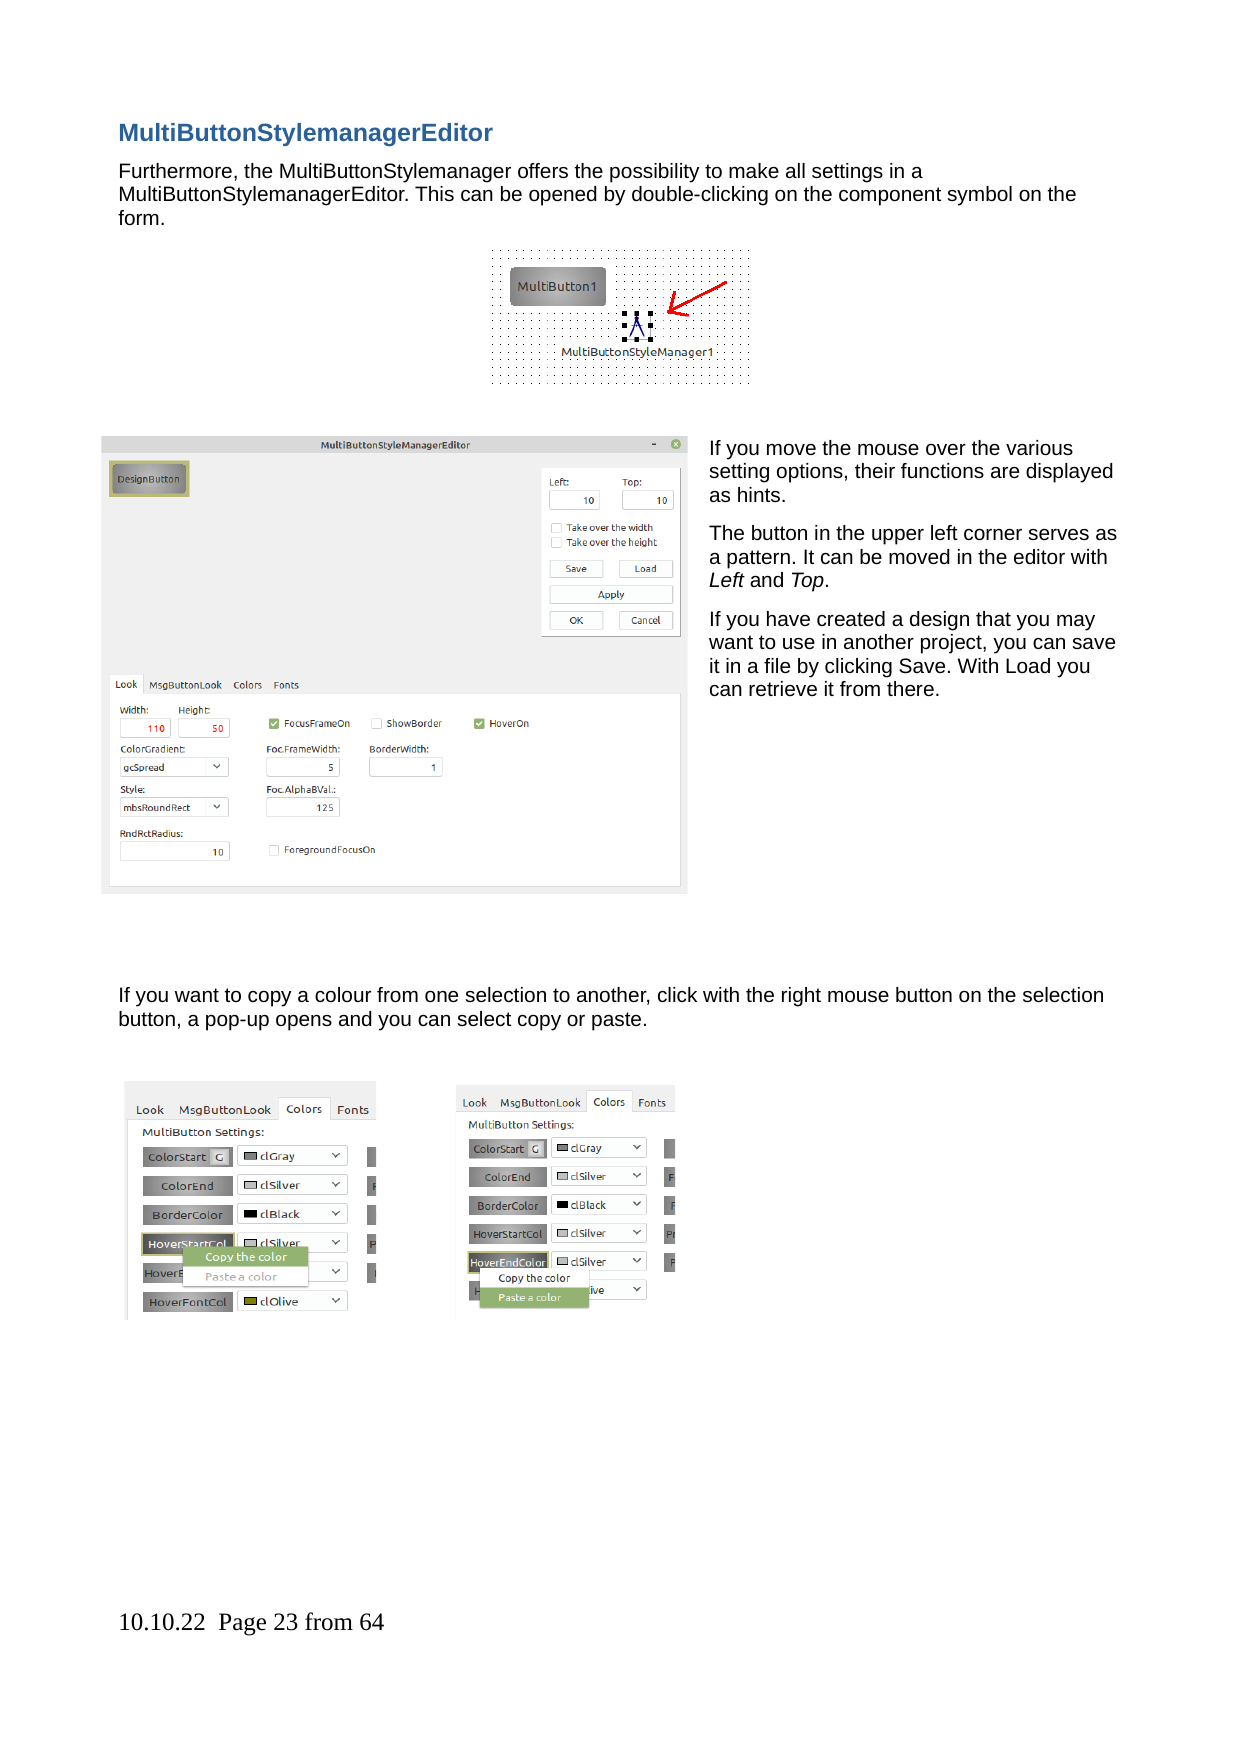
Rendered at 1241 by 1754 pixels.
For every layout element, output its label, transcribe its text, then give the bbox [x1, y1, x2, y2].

text If you want to copy a colour from one selection to another, click with the right mouse button on the selection button, a pop-up opens and you can select copy or paste. [118, 984, 1122, 1031]
picture [101, 436, 688, 894]
subtitle MultiButtonStylemanagerEditor [118, 118, 1122, 147]
text If you move the mouse over the various setting options, their functions are displayed as hints. [688, 436, 1122, 507]
text Furthermore, the MultiButtonStylemanager offers the possibility to make all settings in a MultiButtonStylemanagerEditor. This can be opened by double-clicking on the component symbol on the form. [118, 159, 1122, 230]
picture [489, 245, 751, 390]
text The button in the upper left corner serves as a pattern. It can be moved in the editor with Left and Top. [688, 522, 1122, 592]
picture [124, 1081, 377, 1320]
text If you have created a design that you may want to use in another project, you can save it in a file by clicking Save. With Load you can retrieve it from there. [688, 607, 1122, 702]
picture [455, 1085, 676, 1318]
